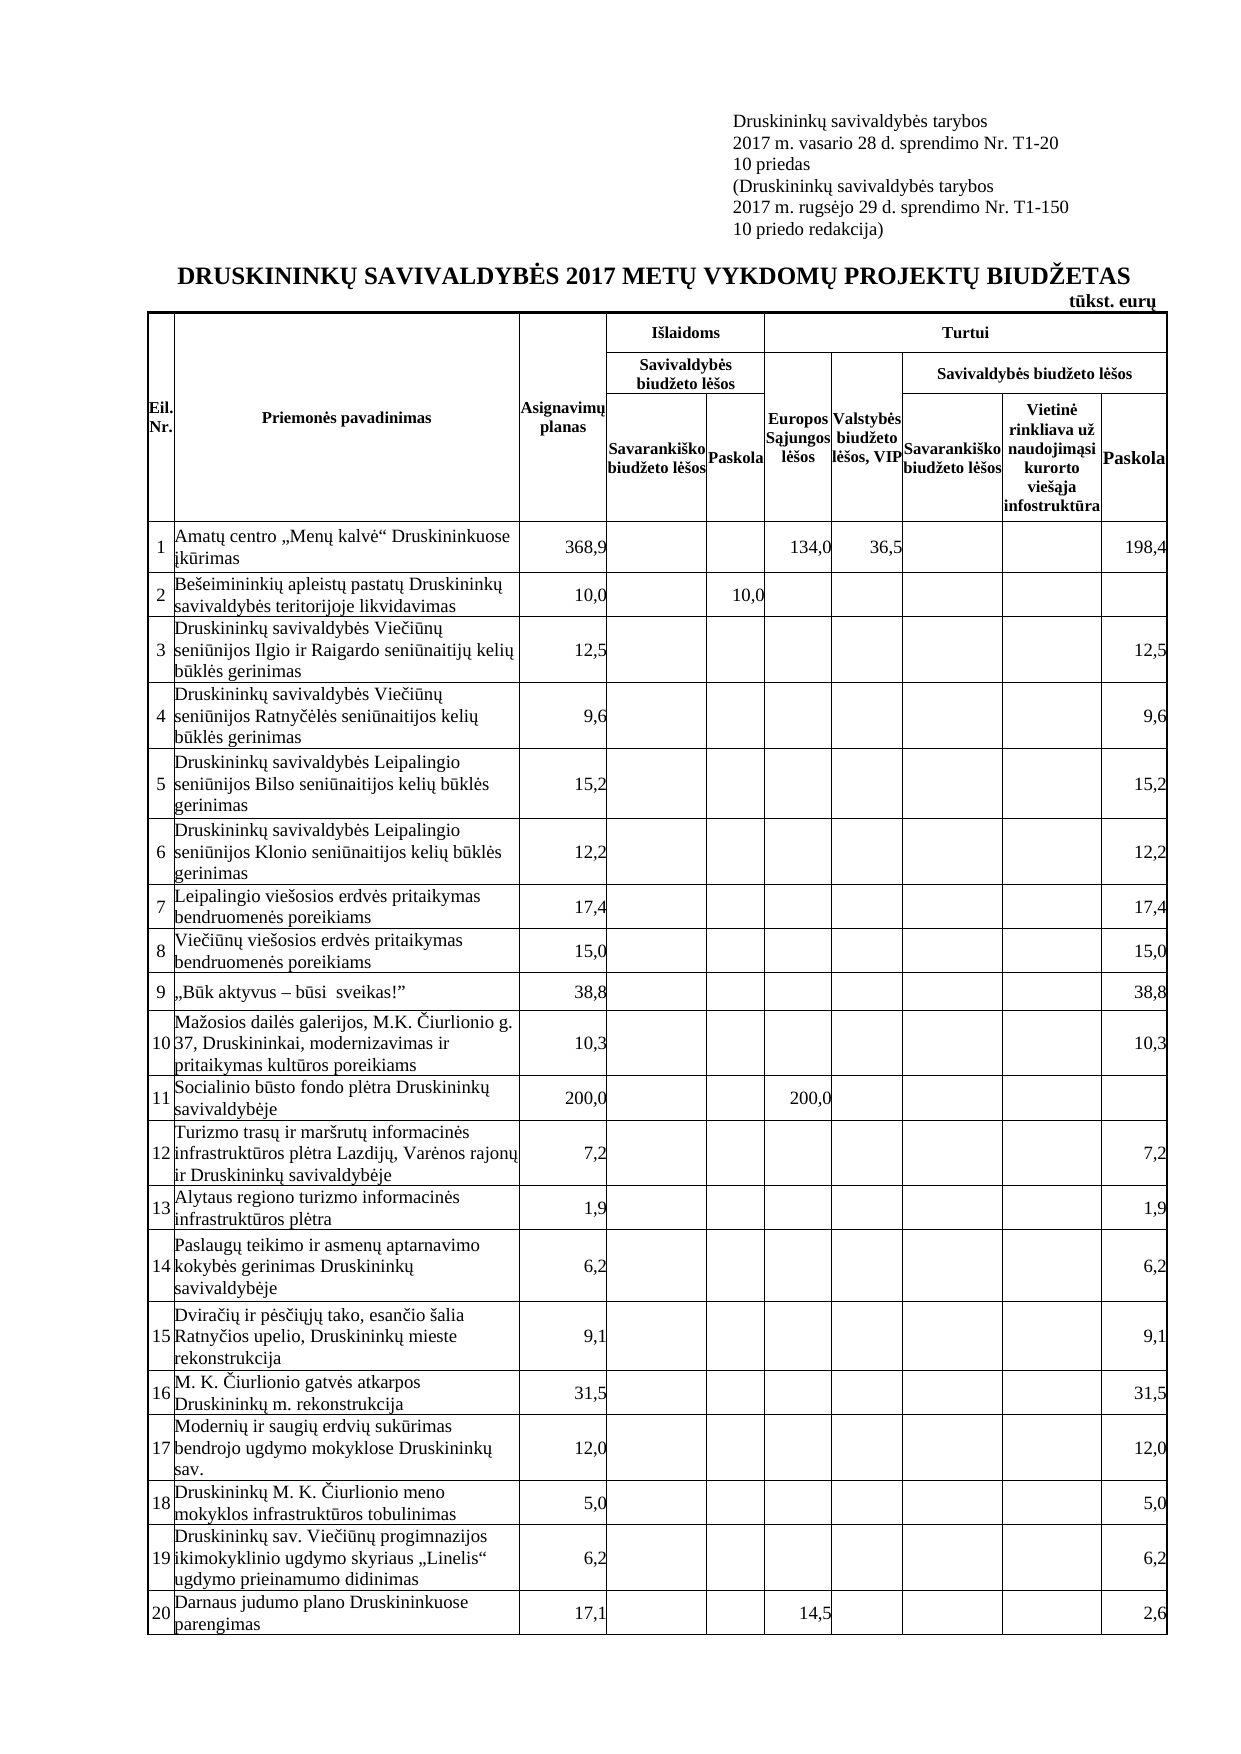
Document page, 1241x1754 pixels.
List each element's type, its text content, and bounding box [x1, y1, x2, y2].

table_cell [903, 1011, 1002, 1075]
table_cell 9,6 [520, 683, 606, 748]
table_cell [1102, 573, 1166, 616]
table_cell Vietinė rinkliava už naudojimąsi kurorto viešąja infostruktūra [1003, 394, 1101, 521]
table_cell [903, 573, 1002, 616]
table_cell [707, 1525, 764, 1590]
table_cell Savivaldybės biudžeto lėšos [607, 353, 764, 393]
table_cell [765, 1302, 831, 1370]
table_cell [765, 885, 831, 928]
table_cell Alytaus regiono turizmo informacinės infrastruktūros plėtra [175, 1186, 519, 1229]
table_cell [607, 1525, 706, 1590]
table_cell Paskola [707, 394, 764, 521]
table_cell [903, 929, 1002, 972]
table_cell [707, 819, 764, 884]
table_cell Turizmo trasų ir maršrutų informacinės infrastruktūros plėtra Lazdijų, Varėnos rajonų ir Druskininkų savivaldybėje [175, 1121, 519, 1185]
table_cell [1003, 929, 1101, 972]
table_cell 6,2 [520, 1230, 606, 1301]
table_cell [903, 1121, 1002, 1185]
table_cell [903, 1415, 1002, 1480]
table_cell Druskininkų savivaldybės Leipalingio seniūnijos Klonio seniūnaitijos kelių būklės gerinimas [175, 819, 519, 884]
table_cell [765, 1481, 831, 1524]
table_cell 9 [149, 973, 174, 1009]
text 2017 m. vasario 28 d. sprendimo Nr. T1-20 [260, 132, 1167, 153]
table_cell [832, 1302, 902, 1370]
table_cell [607, 1415, 706, 1480]
table_cell [707, 1121, 764, 1185]
table_cell [765, 1525, 831, 1590]
table_cell Amatų centro „Menų kalvė“ Druskininkuose įkūrimas [175, 522, 519, 572]
table_cell [707, 1230, 764, 1301]
table_cell Valstybės biudžeto lėšos, VIP [832, 353, 902, 521]
table_cell Viečiūnų viešosios erdvės pritaikymas bendruomenės poreikiams [175, 929, 519, 972]
table_cell [607, 885, 706, 928]
table_cell [832, 1481, 902, 1524]
table_cell [832, 617, 902, 682]
table_cell [707, 1481, 764, 1524]
table_cell [903, 1076, 1002, 1119]
table_cell [832, 1371, 902, 1414]
table_cell Leipalingio viešosios erdvės pritaikymas bendruomenės poreikiams [175, 885, 519, 928]
table_cell 200,0 [765, 1076, 831, 1119]
table_cell [903, 1525, 1002, 1590]
table_cell [903, 885, 1002, 928]
table_cell 6,2 [1102, 1525, 1166, 1590]
table_cell [765, 617, 831, 682]
table_cell Europos Sąjungos lėšos [765, 353, 831, 521]
table_cell 15,0 [520, 929, 606, 972]
table_cell 17,1 [520, 1591, 606, 1634]
table_header Turtui [765, 314, 1166, 352]
table_cell 6 [149, 819, 174, 884]
table_cell [1003, 1481, 1101, 1524]
table_cell Darnaus judumo plano Druskininkuose parengimas [175, 1591, 519, 1634]
table_cell [707, 617, 764, 682]
table_cell [1003, 1415, 1101, 1480]
table_cell 31,5 [1102, 1371, 1166, 1414]
table_cell 368,9 [520, 522, 606, 572]
table_cell 12,0 [1102, 1415, 1166, 1480]
table_cell [707, 1591, 764, 1634]
table_cell 36,5 [832, 522, 902, 572]
table_cell [903, 683, 1002, 748]
table_cell 1 [149, 522, 174, 572]
table_cell [607, 1011, 706, 1075]
table_cell [707, 749, 764, 818]
table_cell 9,1 [1102, 1302, 1166, 1370]
table_cell 14 [149, 1230, 174, 1301]
text Druskininkų savivaldybės tarybos [448, 110, 1167, 132]
text (Druskininkų savivaldybės tarybos [260, 175, 1167, 196]
table_cell 2,6 [1102, 1591, 1166, 1634]
table_cell [903, 522, 1002, 572]
table_cell [707, 973, 764, 1009]
table_cell 20 [149, 1591, 174, 1634]
table_cell [903, 1186, 1002, 1229]
table_cell 11 [149, 1076, 174, 1119]
table_cell 17 [149, 1415, 174, 1480]
table_cell [607, 1121, 706, 1185]
table_cell 10 [149, 1011, 174, 1075]
table_cell Modernių ir saugių erdvių sukūrimas bendrojo ugdymo mokyklose Druskininkų sav. [175, 1415, 519, 1480]
table_cell Druskininkų savivaldybės Viečiūnų seniūnijos Ratnyčėlės seniūnaitijos kelių būklės gerinimas [175, 683, 519, 748]
table_cell [1003, 973, 1101, 1009]
table_cell Druskininkų M. K. Čiurlionio meno mokyklos infrastruktūros tobulinimas [175, 1481, 519, 1524]
table_cell 9,6 [1102, 683, 1166, 748]
table_cell 15,2 [520, 749, 606, 818]
table_cell 15,2 [1102, 749, 1166, 818]
table_cell [832, 749, 902, 818]
table_cell [607, 1302, 706, 1370]
table_cell 7 [149, 885, 174, 928]
table_cell 12,5 [1102, 617, 1166, 682]
table_cell [1003, 1371, 1101, 1414]
table_cell [1003, 749, 1101, 818]
table_cell 7,2 [520, 1121, 606, 1185]
table_cell [607, 617, 706, 682]
table_cell 12,0 [520, 1415, 606, 1480]
table_cell 17,4 [1102, 885, 1166, 928]
table_cell [1003, 1230, 1101, 1301]
table_cell [765, 1186, 831, 1229]
table_cell [765, 573, 831, 616]
text 10 priedas [260, 153, 1167, 175]
table_cell [1003, 1302, 1101, 1370]
table_cell 12,2 [1102, 819, 1166, 884]
table_cell Savarankiško biudžeto lėšos [607, 394, 706, 521]
table_cell [607, 1186, 706, 1229]
table_cell [607, 522, 706, 572]
table_cell [765, 1121, 831, 1185]
table_cell 17,4 [520, 885, 606, 928]
table_cell Savivaldybės biudžeto lėšos [903, 353, 1166, 393]
table_cell [707, 1076, 764, 1119]
table_cell 7,2 [1102, 1121, 1166, 1185]
table_cell [832, 683, 902, 748]
table_cell [707, 522, 764, 572]
table_cell [1003, 617, 1101, 682]
table_cell 6,2 [1102, 1230, 1166, 1301]
table_cell M. K. Čiurlionio gatvės atkarpos Druskininkų m. rekonstrukcija [175, 1371, 519, 1414]
table_cell Druskininkų savivaldybės Viečiūnų seniūnijos Ilgio ir Raigardo seniūnaitijų kelių būklės gerinimas [175, 617, 519, 682]
table_cell [1003, 573, 1101, 616]
table_cell 10,3 [520, 1011, 606, 1075]
table_cell [1003, 885, 1101, 928]
table_cell [903, 617, 1002, 682]
table_cell [903, 1591, 1002, 1634]
table_cell [832, 929, 902, 972]
table_cell [1003, 819, 1101, 884]
table_cell 19 [149, 1525, 174, 1590]
table_cell [765, 683, 831, 748]
table_header Asignavimų planas [520, 314, 606, 521]
table_cell 198,4 [1102, 522, 1166, 572]
table_cell 200,0 [520, 1076, 606, 1119]
table_cell [607, 1076, 706, 1119]
table_cell [832, 1186, 902, 1229]
text DRUSKININKŲ SAVIVALDYBĖS 2017 METŲ VYKDOMŲ PROJEKTŲ BIUDŽETAS [148, 261, 1167, 290]
table_cell 12,5 [520, 617, 606, 682]
table_cell 1,9 [520, 1186, 606, 1229]
table_cell 4 [149, 683, 174, 748]
table_cell 3 [149, 617, 174, 682]
table_cell [607, 683, 706, 748]
table_cell 14,5 [765, 1591, 831, 1634]
table_cell Dviračių ir pėsčiųjų tako, esančio šalia Ratnyčios upelio, Druskininkų mieste rekonstrukcija [175, 1302, 519, 1370]
table_cell [607, 1230, 706, 1301]
table_cell [765, 929, 831, 972]
table_cell Socialinio būsto fondo plėtra Druskininkų savivaldybėje [175, 1076, 519, 1119]
table_cell [607, 973, 706, 1009]
table_cell „Būk aktyvus – būsi sveikas!” [175, 973, 519, 1009]
table_cell [607, 1591, 706, 1634]
table_cell Druskininkų savivaldybės Leipalingio seniūnijos Bilso seniūnaitijos kelių būklės gerinimas [175, 749, 519, 818]
table_cell [903, 1302, 1002, 1370]
table_cell [1102, 1076, 1166, 1119]
table_cell [903, 819, 1002, 884]
table_cell 5,0 [520, 1481, 606, 1524]
table_cell 13 [149, 1186, 174, 1229]
table_cell [707, 1302, 764, 1370]
table_cell 6,2 [520, 1525, 606, 1590]
table_cell Druskininkų sav. Viečiūnų progimnazijos ikimokyklinio ugdymo skyriaus „Linelis“ ugdymo prieinamumo didinimas [175, 1525, 519, 1590]
table_cell 10,0 [520, 573, 606, 616]
text tūkst. eurų [148, 290, 1156, 311]
table_cell 12 [149, 1121, 174, 1185]
table_cell 5 [149, 749, 174, 818]
table_cell 8 [149, 929, 174, 972]
table_cell [1003, 683, 1101, 748]
table_cell Paslaugų teikimo ir asmenų aptarnavimo kokybės gerinimas Druskininkų savivaldybėje [175, 1230, 519, 1301]
table_cell [707, 1371, 764, 1414]
table_cell [707, 1186, 764, 1229]
table_cell 9,1 [520, 1302, 606, 1370]
table_header Išlaidoms [607, 314, 764, 352]
table_cell [903, 973, 1002, 1009]
table_cell [765, 819, 831, 884]
table_cell 31,5 [520, 1371, 606, 1414]
table_cell Savarankiško biudžeto lėšos [903, 394, 1002, 521]
table_cell [607, 1481, 706, 1524]
table_cell [832, 885, 902, 928]
table_cell [1003, 1186, 1101, 1229]
table_cell [832, 1525, 902, 1590]
table_cell [607, 819, 706, 884]
table_cell [707, 1011, 764, 1075]
table_cell [765, 1230, 831, 1301]
text 2017 m. rugsėjo 29 d. sprendimo Nr. T1-150 [260, 196, 1167, 218]
table_cell 38,8 [520, 973, 606, 1009]
table_cell [707, 1415, 764, 1480]
table_cell [1003, 1011, 1101, 1075]
table_cell [903, 1371, 1002, 1414]
table_cell [765, 973, 831, 1009]
table_cell [1003, 1076, 1101, 1119]
table_cell Mažosios dailės galerijos, M.K. Čiurlionio g. 37, Druskininkai, modernizavimas ir pritaikymas kultūros poreikiams [175, 1011, 519, 1075]
text 10 priedo redakcija) [260, 218, 1167, 239]
table_cell [765, 1011, 831, 1075]
table_cell [832, 1011, 902, 1075]
table_cell 38,8 [1102, 973, 1166, 1009]
table_cell [832, 1591, 902, 1634]
table_cell [832, 1415, 902, 1480]
table_cell [607, 929, 706, 972]
table_cell 2 [149, 573, 174, 616]
table_cell [832, 1230, 902, 1301]
table_cell 12,2 [520, 819, 606, 884]
table_cell [903, 1481, 1002, 1524]
table_cell 15,0 [1102, 929, 1166, 972]
table_cell [1003, 1121, 1101, 1185]
table_cell Bešeimininkių apleistų pastatų Druskininkų savivaldybės teritorijoje likvidavimas [175, 573, 519, 616]
table_cell 10,3 [1102, 1011, 1166, 1075]
table_cell [832, 1121, 902, 1185]
table_cell [903, 749, 1002, 818]
table_cell 10,0 [707, 573, 764, 616]
table_cell [832, 819, 902, 884]
table_cell [765, 1371, 831, 1414]
table_cell [765, 1415, 831, 1480]
table_cell 16 [149, 1371, 174, 1414]
table_cell [832, 573, 902, 616]
table_cell [607, 1371, 706, 1414]
table_cell [607, 749, 706, 818]
table_header Eil. Nr. [149, 314, 174, 521]
table_cell [765, 749, 831, 818]
table_cell [903, 1230, 1002, 1301]
table_cell 18 [149, 1481, 174, 1524]
table_header Priemonės pavadinimas [175, 314, 519, 521]
table_cell [707, 929, 764, 972]
table_cell [607, 573, 706, 616]
table_cell [832, 973, 902, 1009]
table_cell [707, 885, 764, 928]
table_cell 15 [149, 1302, 174, 1370]
table_cell 1,9 [1102, 1186, 1166, 1229]
table_cell 134,0 [765, 522, 831, 572]
table_cell [1003, 1525, 1101, 1590]
table_cell [832, 1076, 902, 1119]
table_cell 5,0 [1102, 1481, 1166, 1524]
table_cell [1003, 1591, 1101, 1634]
table_cell [707, 683, 764, 748]
table_cell Paskola [1102, 394, 1166, 521]
table_cell [1003, 522, 1101, 572]
